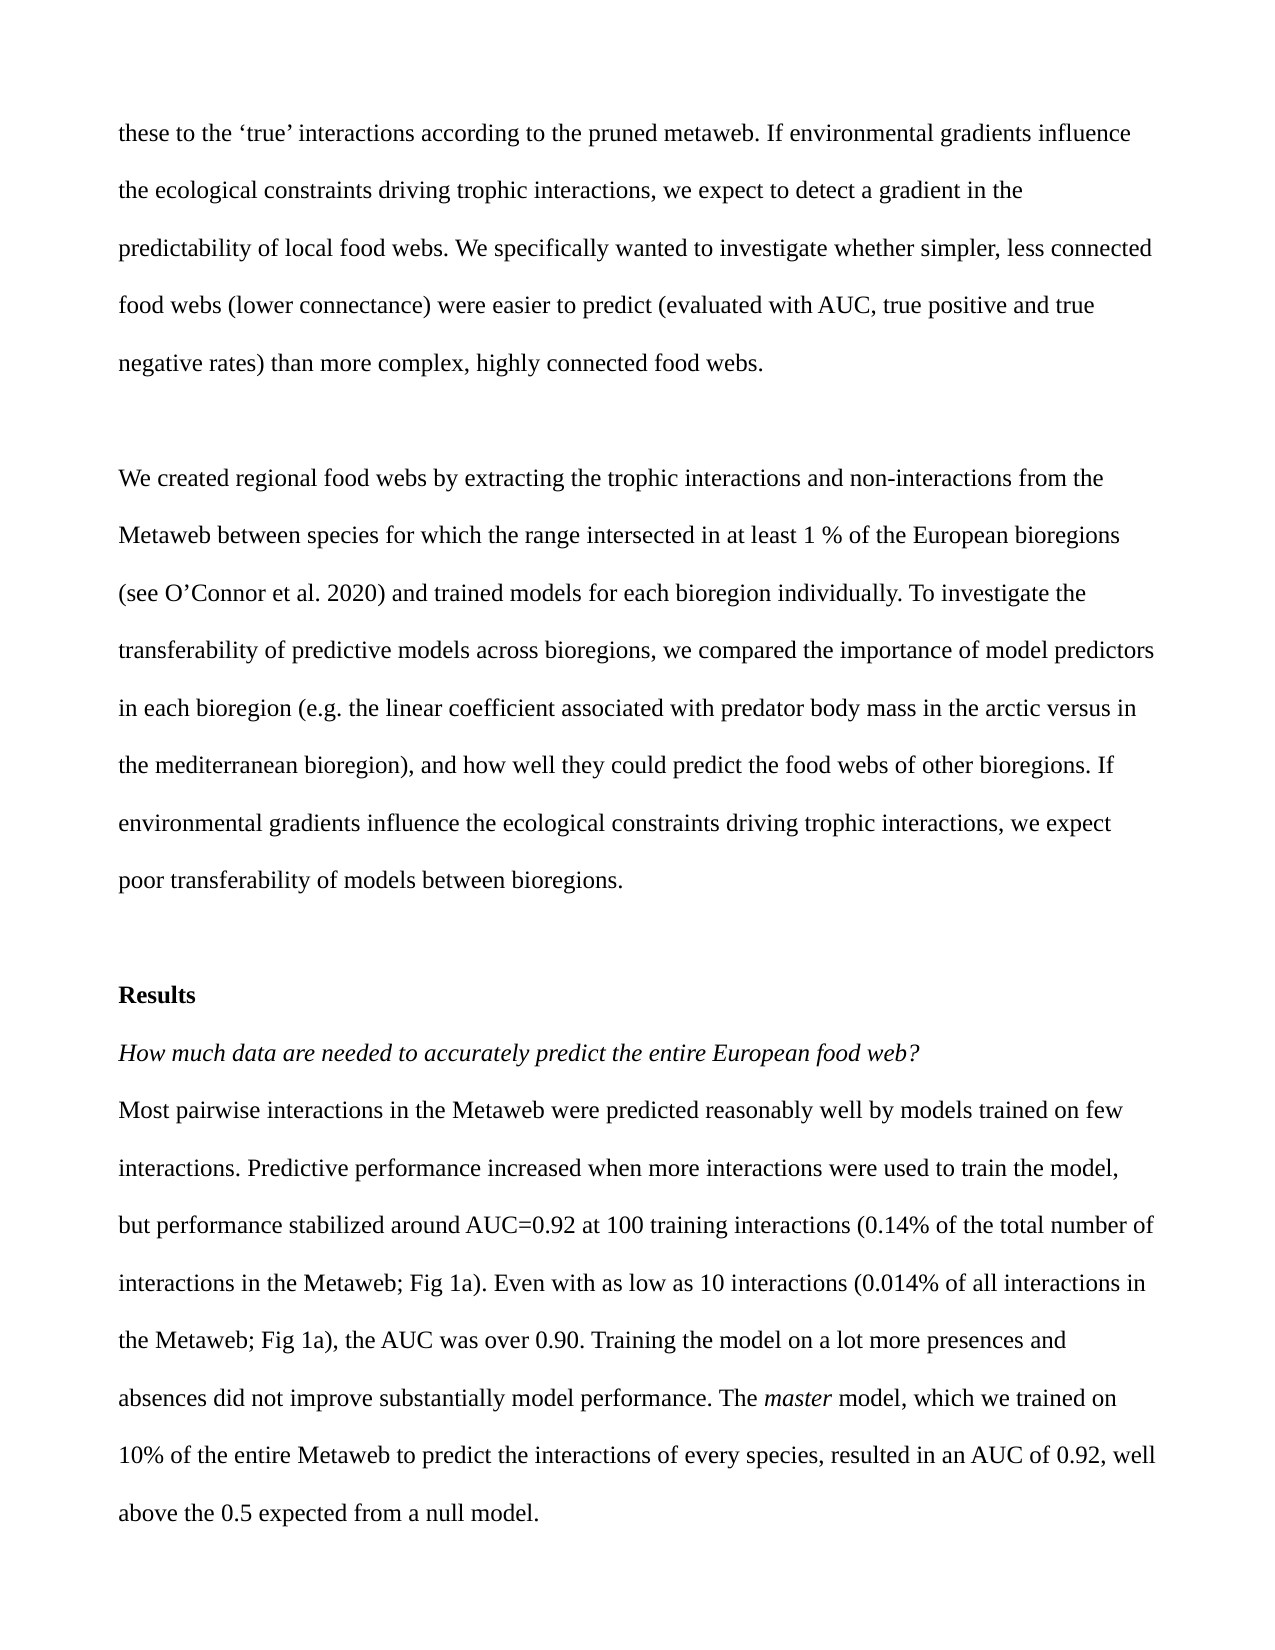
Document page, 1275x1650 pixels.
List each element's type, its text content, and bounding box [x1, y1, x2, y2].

text Most pairwise interactions in the Metaweb were predicted reasonably well by models trained on few interactions. Predictive performance increased when more interactions were used to train the model, but performance stabilized around AUC=0.92 at 100 training interactions (0.14% of the total number of interactions in the Metaweb; Fig 1a). Even with as low as 10 interactions (0.014% of all interactions in the Metaweb; Fig 1a), the AUC was over 0.90. Training the model on a lot more presences and absences did not improve substantially model performance. The master model, which we trained on 10% of the entire Metaweb to predict the interactions of every species, resulted in an AUC of 0.92, well above the 0.5 expected from a null model. [118, 1096, 1157, 1527]
text How much data are needed to accurately predict the entire European food web? [118, 1038, 1157, 1067]
text We created regional food webs by extracting the trophic interactions and non-interactions from the Metaweb between species for which the range intersected in at least 1 % of the European bioregions (see O’Connor et al. 2020) and trained models for each bioregion individually. To investigate the transferability of predictive models across bioregions, we compared the importance of model predictors in each bioregion (e.g. the linear coefficient associated with predator body mass in the arctic versus in the mediterranean bioregion), and how well they could predict the food webs of other bioregions. If environmental gradients influence the ecological constraints driving trophic interactions, we expect poor transferability of models between bioregions. [118, 463, 1157, 894]
text Results [118, 981, 1157, 1009]
text these to the ‘true’ interactions according to the pruned metaweb. If environmental gradients influence the ecological constraints driving trophic interactions, we expect to detect a gradient in the predictability of local food webs. We specifically wanted to investigate whether simpler, less connected food webs (lower connectance) were easier to predict (evaluated with AUC, true positive and true negative rates) than more complex, highly connected food webs. [118, 118, 1157, 377]
